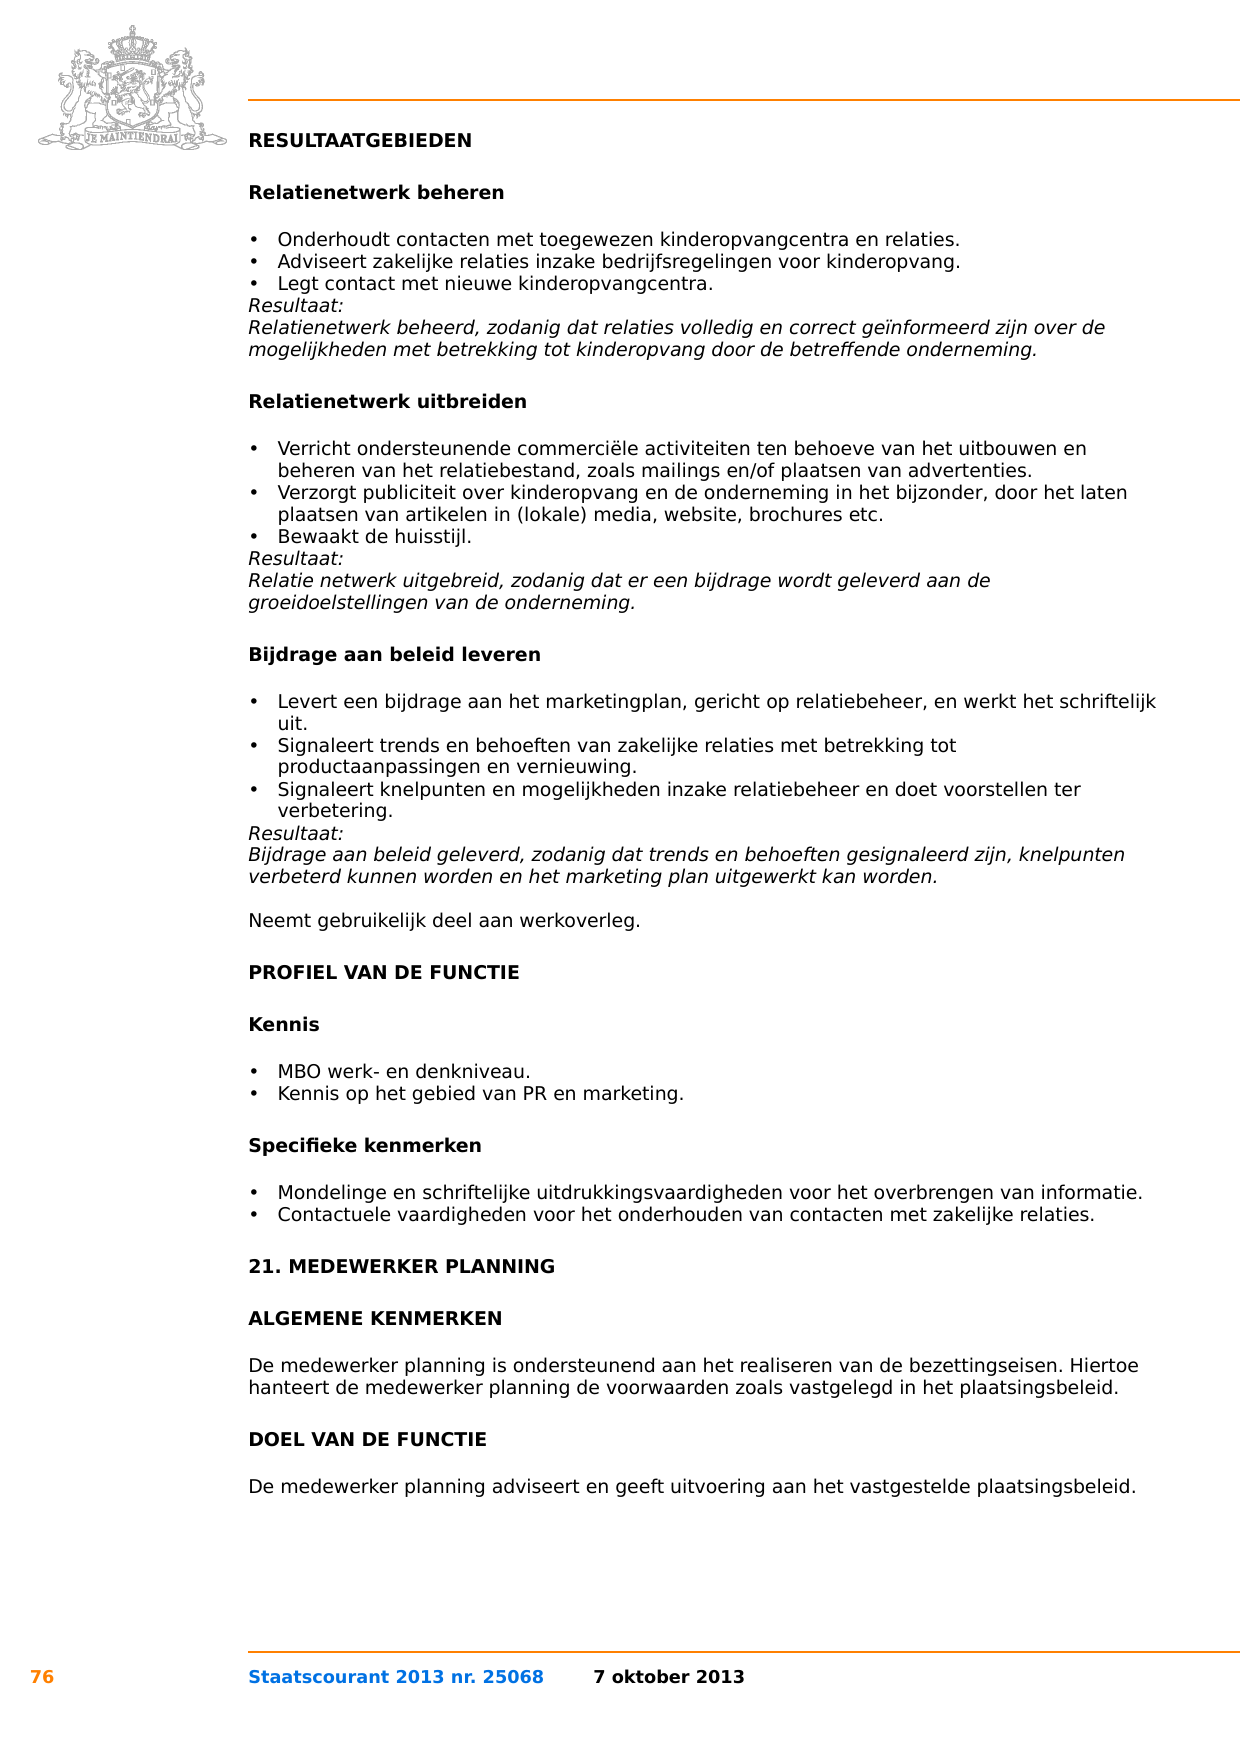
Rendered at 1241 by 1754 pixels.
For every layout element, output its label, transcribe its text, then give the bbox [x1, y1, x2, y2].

text Resultaat: [248, 822, 1163, 844]
text • Levert een bijdrage aan het marketingplan, gericht op relatiebeheer, en werkt het schriftelijk uit. [248, 691, 1163, 734]
subtitle 21. MEDEWERKER PLANNING [248, 1256, 1163, 1278]
text • MBO werk- en denkniveau. [248, 1061, 1163, 1083]
text • Bewaakt de huisstijl. [248, 526, 1163, 548]
text De medewerker planning is ondersteunend aan het realiseren van de bezettingseisen. Hiertoe hanteert de medewerker planning de voorwaarden zoals vastgelegd in het plaatsingsbeleid. [248, 1355, 1163, 1399]
text Bijdrage aan beleid geleverd, zodanig dat trends en behoeften gesignaleerd zijn, knelpunten verbeterd kunnen worden en het marketing plan uitgewerkt kan worden. [248, 844, 1163, 888]
text • Mondelinge en schriftelijke uitdrukkingsvaardigheden voor het overbrengen van informatie. [248, 1182, 1163, 1204]
text • Adviseert zakelijke relaties inzake bedrijfsregelingen voor kinderopvang. [248, 251, 1163, 273]
subtitle Relatienetwerk beheren [248, 182, 1163, 204]
text Resultaat: [248, 548, 1163, 569]
text • Signaleert trends en behoeften van zakelijke relaties met betrekking tot productaanpassingen en vernieuwing. [248, 734, 1163, 778]
subtitle Bijdrage aan beleid leveren [248, 643, 1163, 666]
text • Signaleert knelpunten en mogelijkheden inzake relatiebeheer en doet voorstellen ter verbetering. [248, 778, 1163, 822]
subtitle ALGEMENE KENMERKEN [248, 1308, 1163, 1330]
subtitle Specifieke kenmerken [248, 1135, 1163, 1157]
text • Contactuele vaardigheden voor het onderhouden van contacten met zakelijke relaties. [248, 1204, 1163, 1226]
text • Legt contact met nieuwe kinderopvangcentra. [248, 273, 1163, 295]
subtitle PROFIEL VAN DE FUNCTIE [248, 962, 1163, 984]
text • Verricht ondersteunende commerciële activiteiten ten behoeve van het uitbouwen en beheren van het relatiebestand, zoals mailings en/of plaatsen van advertenties. [248, 438, 1163, 482]
subtitle DOEL VAN DE FUNCTIE [248, 1429, 1163, 1451]
text • Verzorgt publiciteit over kinderopvang en de onderneming in het bijzonder, door het laten plaatsen van artikelen in (lokale) media, website, brochures etc. [248, 482, 1163, 526]
text De medewerker planning adviseert en geeft uitvoering aan het vastgestelde plaatsingsbeleid. [248, 1476, 1163, 1498]
text • Onderhoudt contacten met toegewezen kinderopvangcentra en relaties. [248, 229, 1163, 251]
picture [38, 25, 227, 150]
text Relatienetwerk beheerd, zodanig dat relaties volledig en correct geïnformeerd zijn over de mogelijkheden met betrekking tot kinderopvang door de betreffende onderneming. [248, 317, 1163, 361]
text Neemt gebruikelijk deel aan werkoverleg. [248, 910, 1163, 932]
text • Kennis op het gebied van PR en marketing. [248, 1083, 1163, 1105]
text Resultaat: [248, 295, 1163, 317]
subtitle RESULTAATGEBIEDEN [248, 130, 1163, 152]
subtitle Kennis [248, 1014, 1163, 1036]
subtitle Relatienetwerk uitbreiden [248, 391, 1163, 413]
text Relatie netwerk uitgebreid, zodanig dat er een bijdrage wordt geleverd aan de groeidoelstellingen van de onderneming. [248, 569, 1163, 613]
